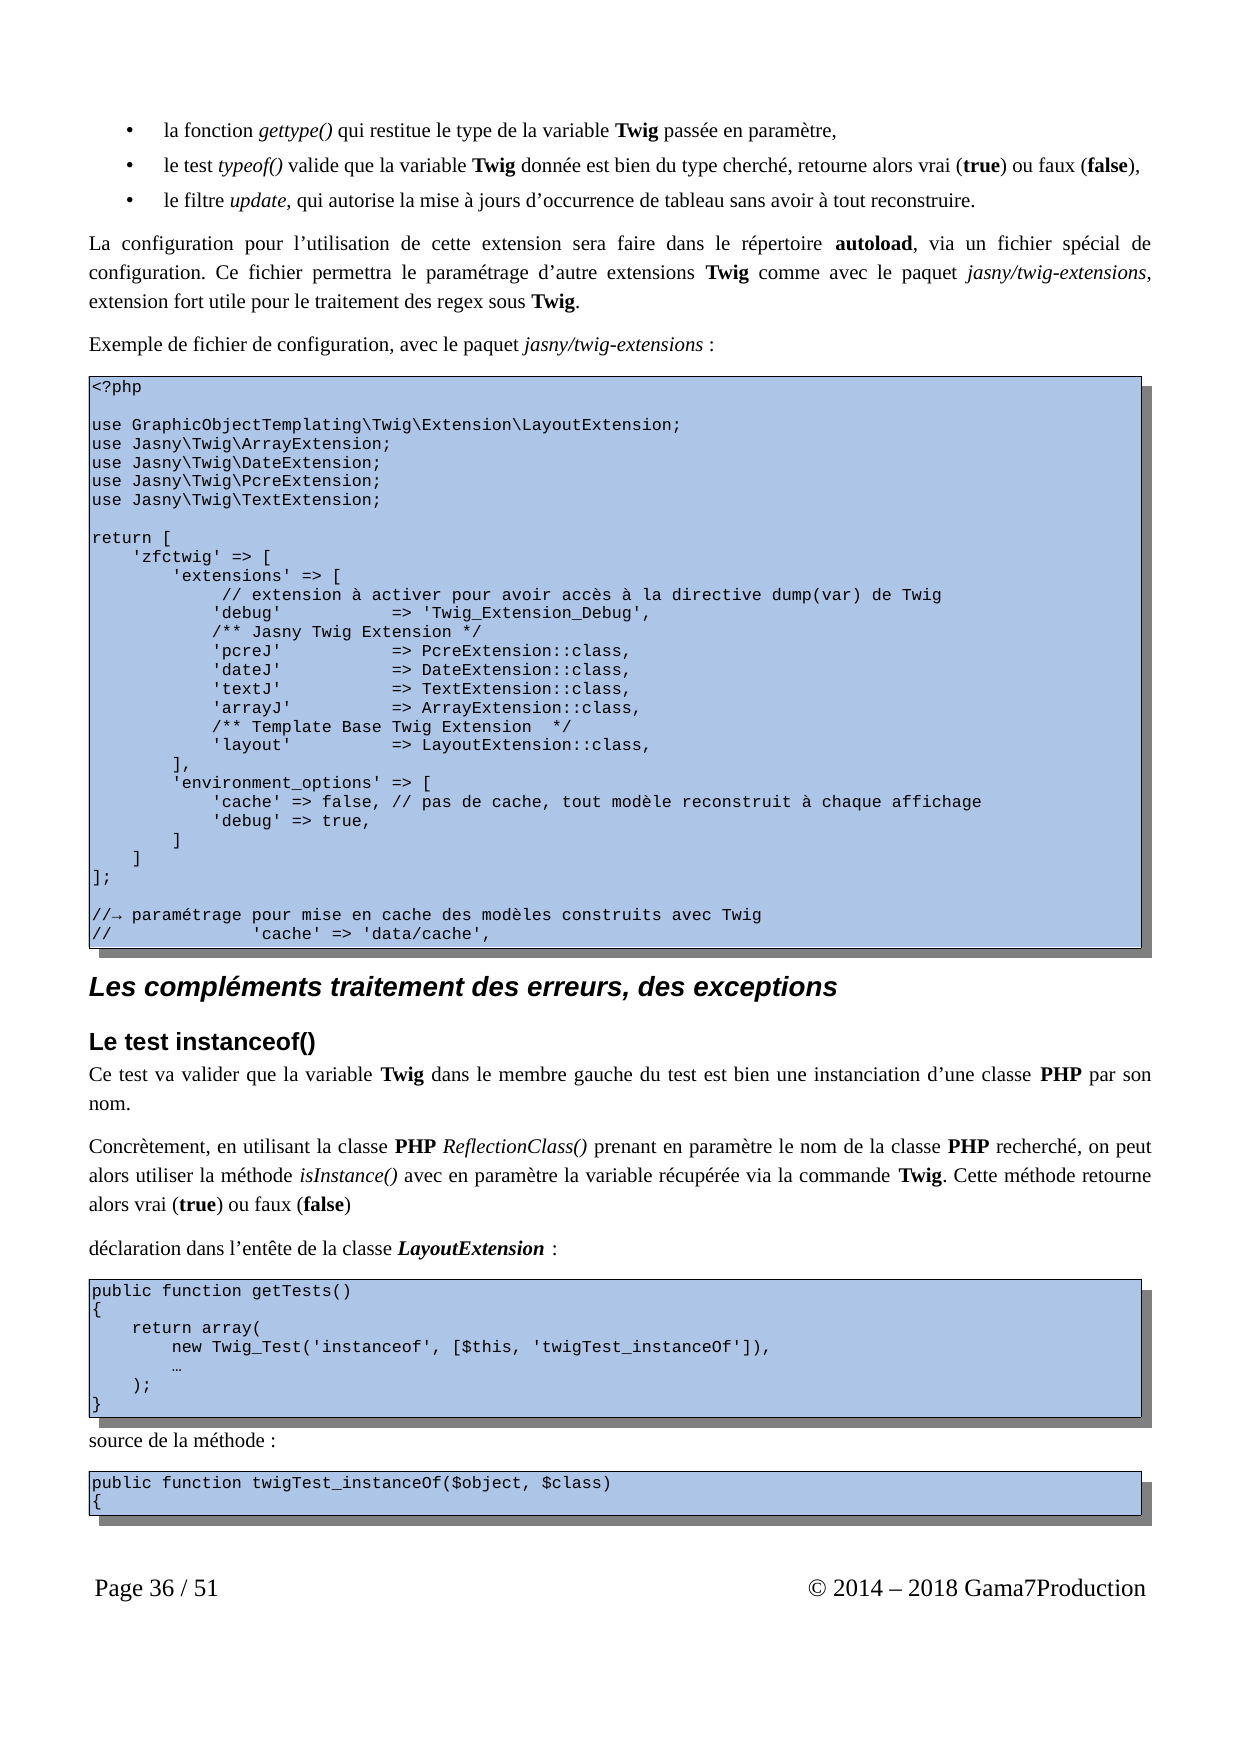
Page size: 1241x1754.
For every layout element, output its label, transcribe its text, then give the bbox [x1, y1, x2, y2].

text /** Jasny Twig Extension */ [90, 621, 1141, 640]
text return array( [90, 1317, 1141, 1336]
text déclaration dans l’entête de la classe LayoutExtension : [88, 1236, 1152, 1260]
text ]; [90, 866, 1141, 885]
text ], [90, 753, 1141, 772]
text 'textJ' => TextExtension::class, [90, 677, 1141, 696]
list le test typeof() valide que la variable Twig donnée est bien du type cherché, retourne alors vrai (true) ou faux (false), [126, 153, 1152, 177]
text 'pcreJ' => PcreExtension::class, [90, 640, 1141, 658]
text use Jasny\Twig\PcreExtension; [90, 470, 1141, 489]
text source de la méthode : [88, 1428, 1152, 1452]
text … [90, 1354, 1141, 1373]
text return [ [90, 527, 1141, 545]
text 'environment_options' => [ [90, 772, 1141, 791]
text 'debug' => 'Twig_Extension_Debug', [90, 602, 1141, 621]
text La configuration pour l’utilisation de cette extension sera faire dans le répertoire autoload, via un fichier spécial de configuration. Ce fichier permettra le paramétrage d’autre extensions Twig comme avec le paquet jasny/twig-extensions, extension fort utile pour le traitement des regex sous Twig. [88, 231, 1152, 313]
text 'debug' => true, [90, 809, 1141, 828]
text //→ paramétrage pour mise en cache des modèles construits avec Twig [90, 904, 1141, 922]
text 'arrayJ' => ArrayExtension::class, [90, 696, 1141, 715]
text Ce test va valider que la variable Twig dans le membre gauche du test est bien une instanciation d’une classe PHP par son nom. [88, 1062, 1152, 1115]
text 'extensions' => [ [90, 564, 1141, 583]
list la fonction gettype() qui restitue le type de la variable Twig passée en paramètre, [126, 118, 1152, 142]
text use GraphicObjectTemplating\Twig\Extension\LayoutExtension; [90, 413, 1141, 432]
text ); [90, 1373, 1141, 1392]
subtitle Le test instanceof() [88, 1027, 1152, 1056]
text new Twig_Test('instanceof', [$this, 'twigTest_instanceOf']), [90, 1336, 1141, 1354]
text <?php [90, 377, 1141, 394]
text { [90, 1298, 1141, 1317]
subtitle Les compléments traitement des erreurs, des exceptions [88, 971, 1152, 1002]
text 'zfctwig' => [ [90, 545, 1141, 564]
text use Jasny\Twig\ArrayExtension; [90, 432, 1141, 451]
text { [90, 1490, 1141, 1515]
text ] [90, 828, 1141, 847]
text Exemple de fichier de configuration, avec le paquet jasny/twig-extensions : [88, 332, 1152, 356]
text } [90, 1392, 1141, 1417]
text use Jasny\Twig\TextExtension; [90, 489, 1141, 508]
text Concrètement, en utilisant la classe PHP ReflectionClass() prenant en paramètre le nom de la classe PHP recherché, on peut alors utiliser la méthode isInstance() avec en paramètre la variable récupérée via la commande Twig. Cette méthode retourne alors vrai (true) ou faux (false) [88, 1134, 1152, 1216]
text 'dateJ' => DateExtension::class, [90, 658, 1141, 677]
text /** Template Base Twig Extension */ [90, 715, 1141, 734]
text public function getTests() [90, 1280, 1141, 1298]
text ] [90, 847, 1141, 866]
text use Jasny\Twig\DateExtension; [90, 451, 1141, 470]
list le filtre update, qui autorise la mise à jours d’occurrence de tableau sans avoir à tout reconstruire. [126, 188, 1152, 212]
text // 'cache' => 'data/cache', [90, 922, 1141, 947]
text public function twigTest_instanceOf($object, $class) [90, 1472, 1141, 1490]
text // extension à activer pour avoir accès à la directive dump(var) de Twig [90, 583, 1141, 602]
text 'cache' => false, // pas de cache, tout modèle reconstruit à chaque affichage [90, 791, 1141, 809]
text 'layout' => LayoutExtension::class, [90, 734, 1141, 753]
